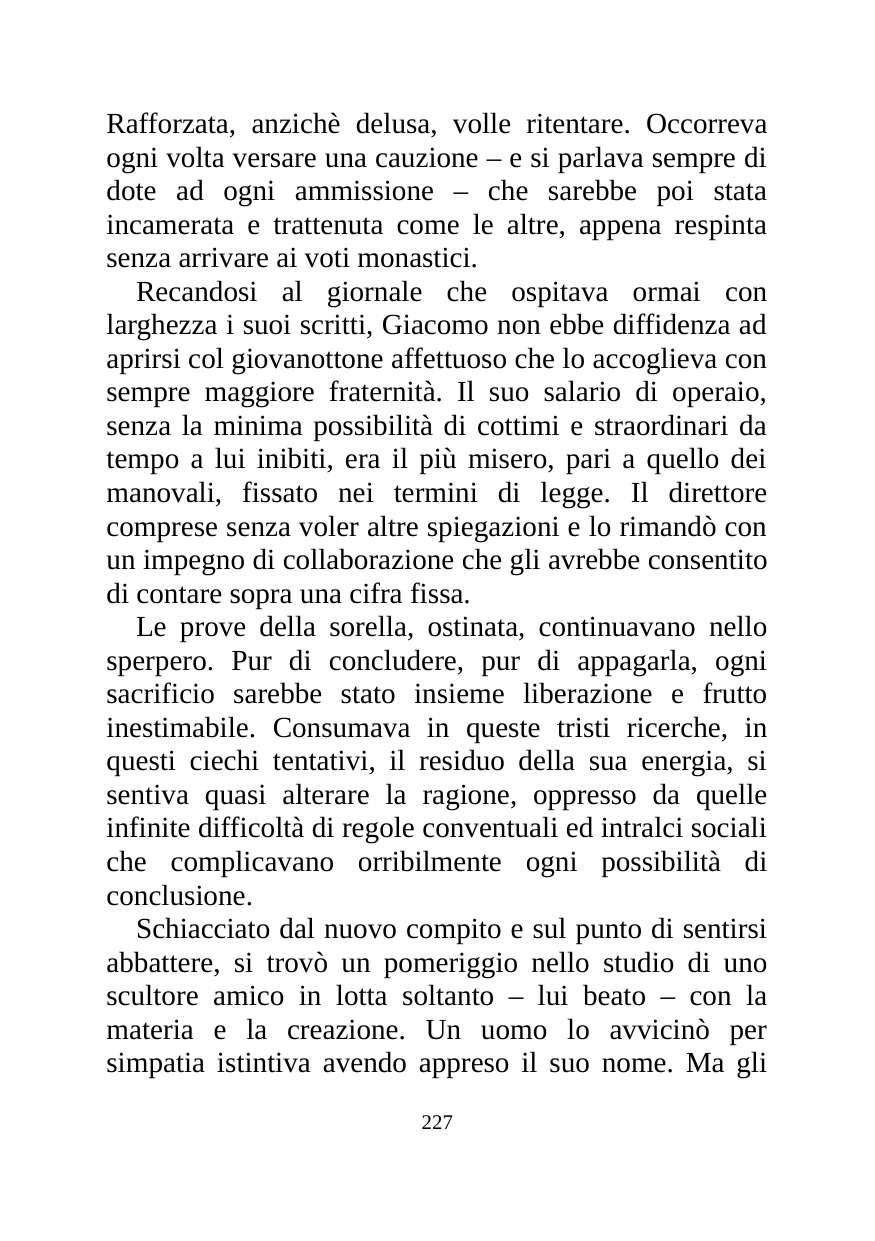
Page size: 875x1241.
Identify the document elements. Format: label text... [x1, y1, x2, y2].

text Rafforzata, anzichè delusa, volle ritentare. Occorreva ogni volta versare una cauzione – e si parlava sempre di dote ad ogni ammissione – che sarebbe poi stata incamerata e trattenuta come le altre, appena respinta senza arrivare ai voti monastici. [106, 106, 768, 274]
text Le prove della sorella, ostinata, continuavano nello sperpero. Pur di concludere, pur di appagarla, ogni sacrificio sarebbe stato insieme liberazione e frutto inestimabile. Consumava in queste tristi ricerche, in questi ciechi tentativi, il residuo della sua energia, si sentiva quasi alterare la ragione, oppresso da quelle infinite difficoltà di regole conventuali ed intralci sociali che complicavano orribilmente ogni possibilità di conclusione. [106, 609, 768, 911]
text Recandosi al giornale che ospitava ormai con larghezza i suoi scritti, Giacomo non ebbe diffidenza ad aprirsi col giovanottone affettuoso che lo accoglieva con sempre maggiore fraternità. Il suo salario di operaio, senza la minima possibilità di cottimi e straordinari da tempo a lui inibiti, era il più misero, pari a quello dei manovali, fissato nei termini di legge. Il direttore comprese senza voler altre spiegazioni e lo rimandò con un impegno di collaborazione che gli avrebbe consentito di contare sopra una cifra fissa. [106, 274, 768, 609]
text Schiacciato dal nuovo compito e sul punto di sentirsi abbattere, si trovò un pomeriggio nello studio di uno scultore amico in lotta soltanto – lui beato – con la materia e la creazione. Un uomo lo avvicinò per simpatia istintiva avendo appreso il suo nome. Ma gli [106, 911, 768, 1079]
